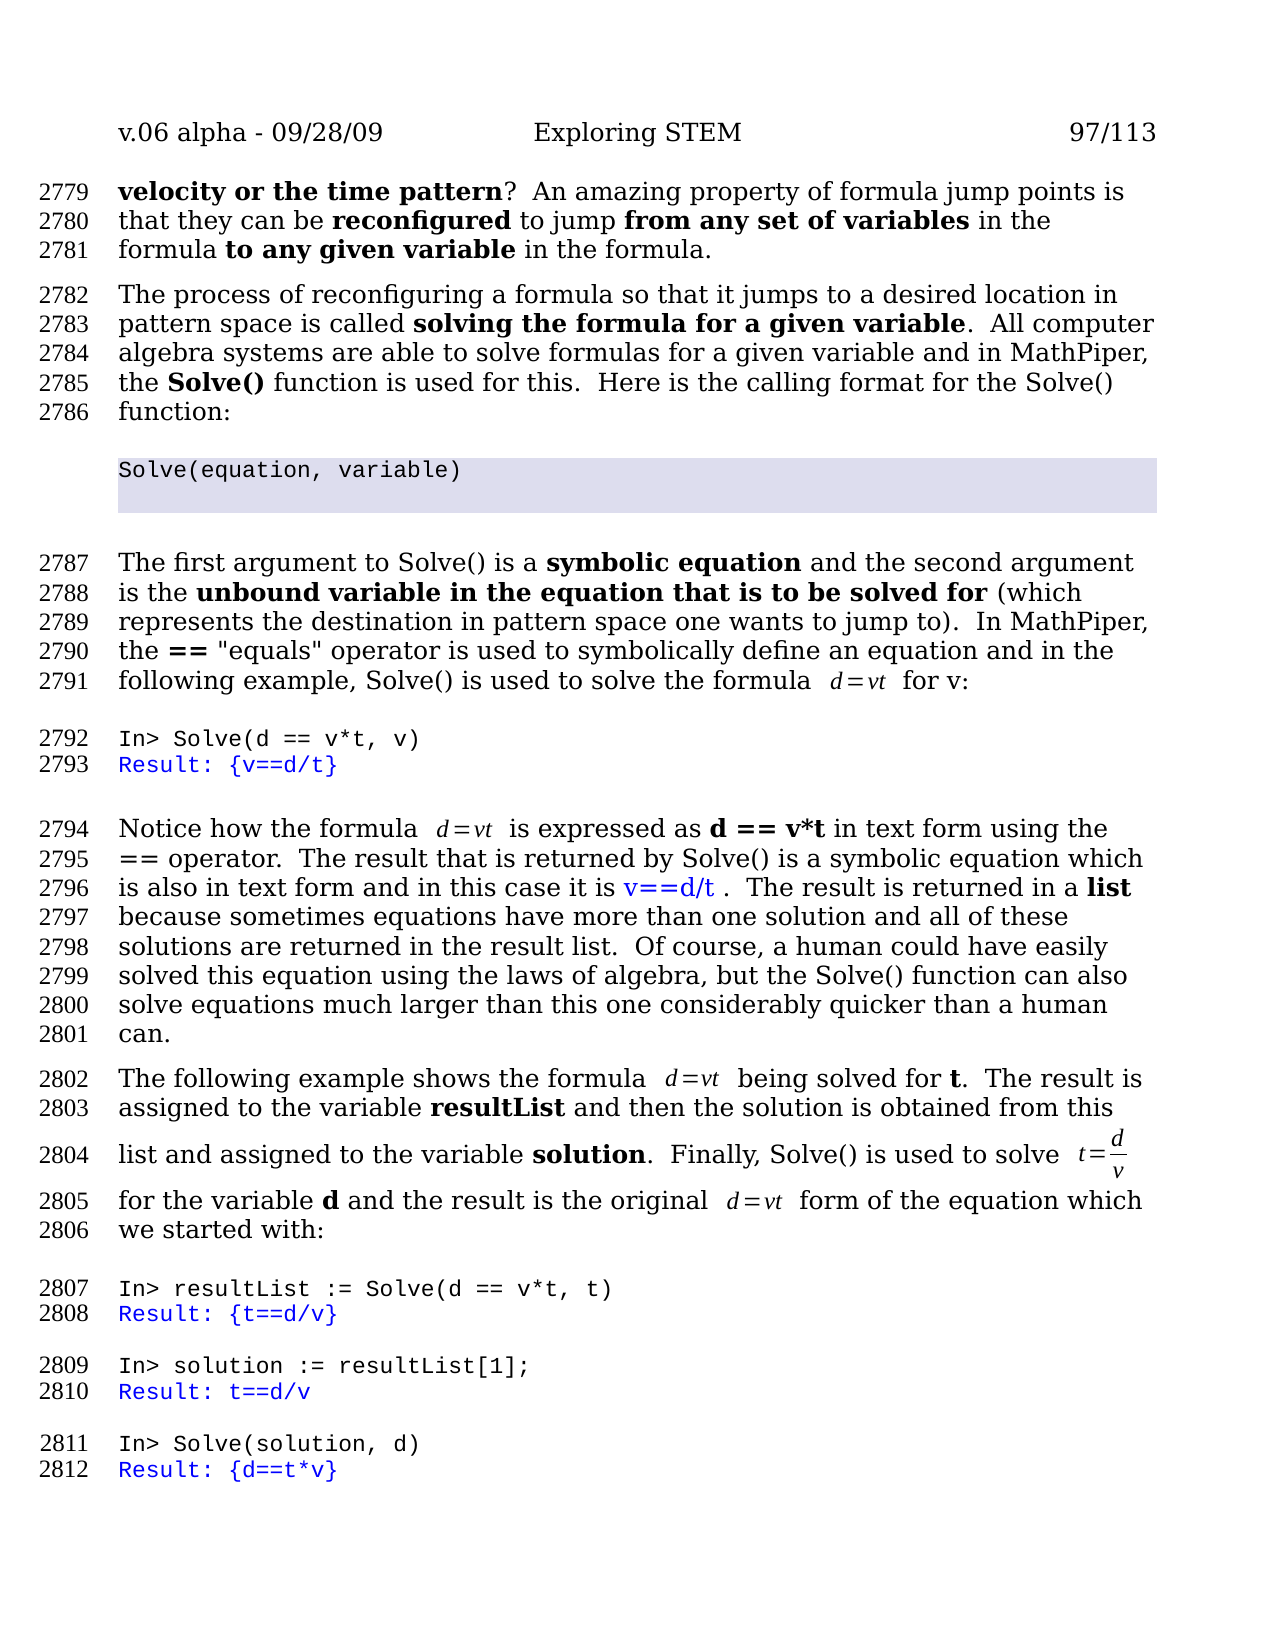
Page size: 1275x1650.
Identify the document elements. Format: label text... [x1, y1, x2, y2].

text Result: t==d/v [118, 1381, 1157, 1407]
text The following example shows the formulabeing solved for t. The result is assigned to the variable resultList and then the solution is obtained from this list and assigned to the variable solution. Finally, Solve() is used to solvefor the variable d and the result is the originalform of the equation which we started with: [118, 1063, 1157, 1245]
text In> Solve(solution, d) [118, 1432, 1157, 1458]
text Result: {t==d/v} [118, 1303, 1157, 1329]
text In> Solve(d == v*t, v) [118, 727, 1157, 753]
text velocity or the time pattern? An amazing property of formula jump points is that they can be reconfigured to jump from any set of variables in the formula to any given variable in the formula. [118, 177, 1157, 265]
text In> solution := resultList[1]; [118, 1355, 1157, 1381]
text Notice how the formulais expressed as d == v*t in text form using the == operator. The result that is returned by Solve() is a symbolic equation which is also in text form and in this case it is v==d/t . The result is returned in a list because sometimes equations have more than one solution and all of these solutions are returned in the result list. Of course, a human could have easily solved this equation using the laws of algebra, but the Solve() function can also solve equations much larger than this one considerably quicker than a human can. [118, 814, 1157, 1048]
text The process of reconfiguring a formula so that it jumps to a desired location in pattern space is called solving the formula for a given variable. All computer algebra systems are able to solve formulas for a given variable and in MathPiper, the Solve() function is used for this. Here is the calling format for the Solve() function: [118, 280, 1157, 426]
text Result: {v==d/t} [118, 753, 1157, 779]
text Result: {d==t*v} [118, 1458, 1157, 1484]
text In> resultList := Solve(d == v*t, t) [118, 1277, 1157, 1303]
text The first argument to Solve() is a symbolic equation and the second argument is the unbound variable in the equation that is to be solved for (which represents the destination in pattern space one wants to jump to). In MathPiper, the == "equals" operator is used to symbolically define an equation and in the following example, Solve() is used to solve the formulafor v: [118, 548, 1157, 696]
table_header Solve(equation, variable) [118, 458, 1157, 513]
